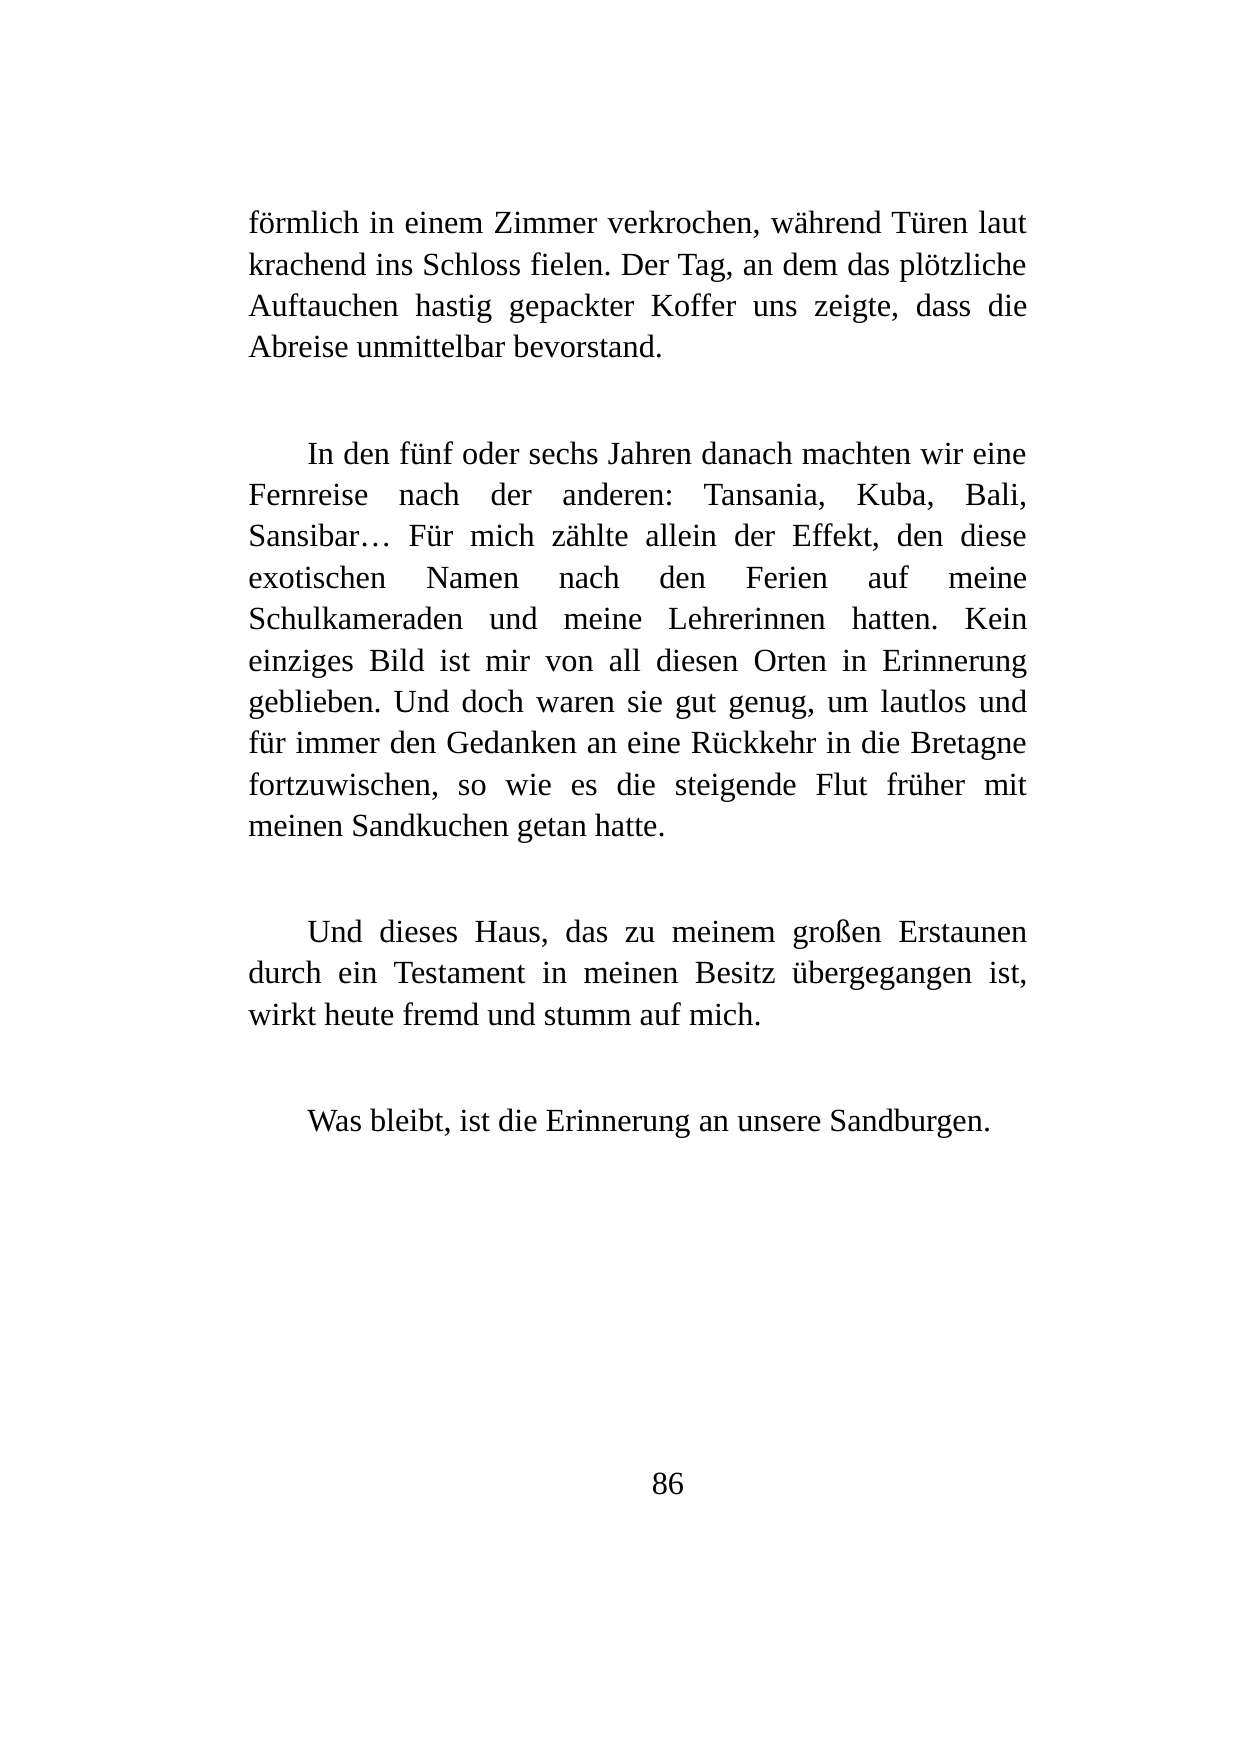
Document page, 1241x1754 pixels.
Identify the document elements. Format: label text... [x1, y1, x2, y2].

text In den fünf oder sechs Jahren danach machten wir eine Fernreise nach der anderen: Tansania, Kuba, Bali, Sansibar… Für mich zählte allein der Effekt, den diese exotischen Namen nach den Ferien auf meine Schulkameraden und meine Lehrerinnen hatten. Kein einziges Bild ist mir von all diesen Orten in Erinnerung geblieben. Und doch waren sie gut genug, um lautlos und für immer den Gedanken an eine Rückkehr in die Bretagne fortzuwischen, so wie es die steigende Flut früher mit meinen Sandkuchen getan hatte. [248, 431, 1028, 845]
text Was bleibt, ist die Erinnerung an unsere Sandburgen. [248, 1098, 1028, 1140]
text förmlich in einem Zimmer verkrochen, während Türen laut krachend ins Schloss fielen. Der Tag, an dem das plötzliche Auftauchen hastig gepackter Koffer uns zeigte, dass die Abreise unmittelbar bevorstand. [248, 201, 1028, 366]
text Und dieses Haus, das zu meinem großen Erstaunen durch ein Testament in meinen Besitz übergegangen ist, wirkt heute fremd und stumm auf mich. [248, 909, 1028, 1034]
